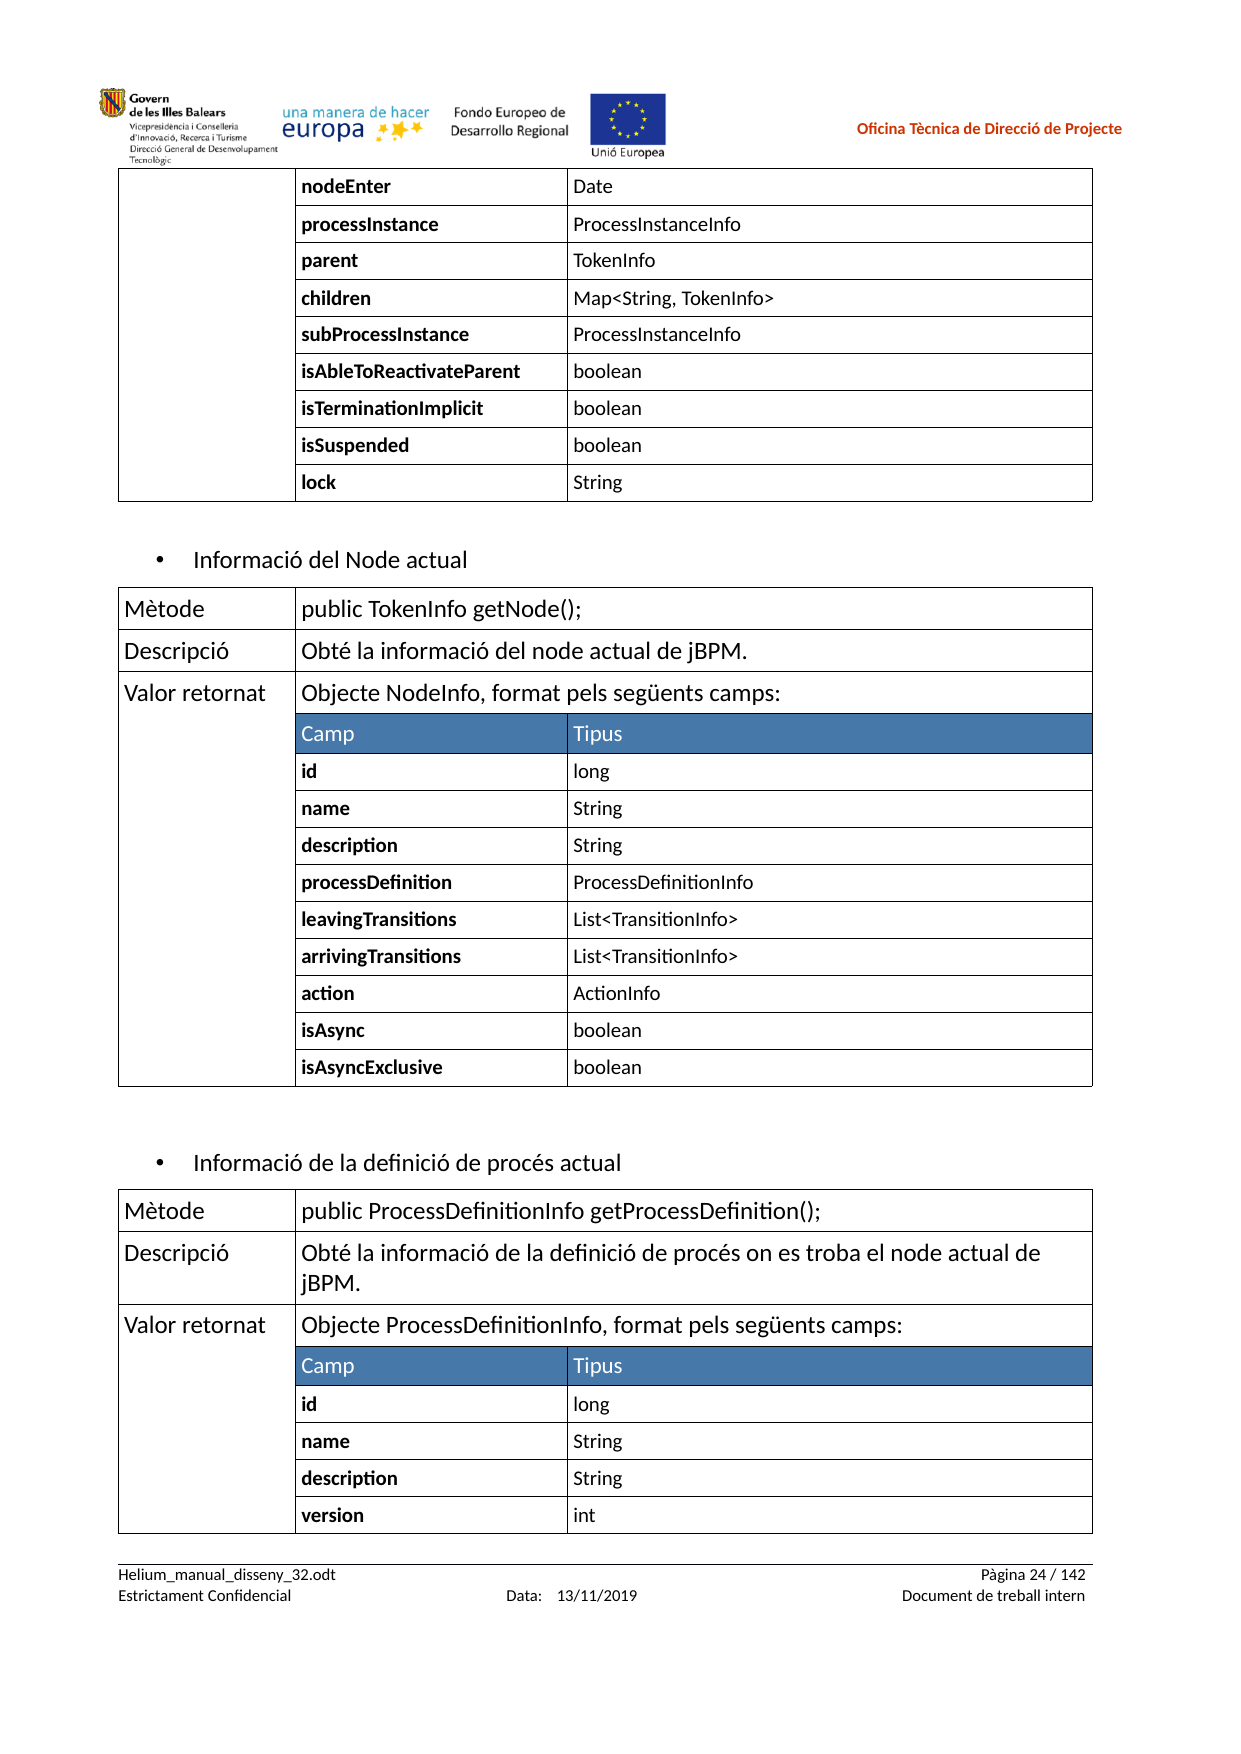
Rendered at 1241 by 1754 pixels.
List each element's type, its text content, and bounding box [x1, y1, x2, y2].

table_cell processDefinition [296, 865, 567, 901]
table_cell String [568, 465, 1092, 501]
table_cell List<TransitionInfo> [568, 902, 1092, 938]
table_cell ActionInfo [568, 976, 1092, 1012]
table_cell boolean [568, 428, 1092, 464]
table_cell name [296, 1423, 567, 1459]
list Informació del Node actual [156, 544, 1122, 574]
table_cell description [296, 828, 567, 864]
table_cell isTerminationImplicit [296, 391, 567, 427]
table_cell children [296, 280, 567, 316]
table_cell [119, 169, 295, 501]
table_cell TokenInfo [568, 243, 1092, 279]
table_cell Tipus [568, 1347, 1092, 1385]
table_cell Tipus [568, 714, 1092, 753]
table_cell ProcessInstanceInfo [568, 317, 1092, 353]
list Informació de la definició de procés actual [156, 1147, 1122, 1177]
table_cell Obté la informació del node actual de jBPM. [296, 630, 1092, 671]
table_cell int [568, 1497, 1092, 1533]
table_cell Date [568, 169, 1092, 205]
table_cell Camp [296, 1347, 567, 1385]
table_cell long [568, 1386, 1092, 1422]
table_cell ProcessDefinitionInfo [568, 865, 1092, 901]
table_cell isAsyncExclusive [296, 1050, 567, 1086]
table_cell Valor retornat [119, 1305, 295, 1533]
table_cell Descripció [119, 1232, 295, 1304]
table_cell String [568, 828, 1092, 864]
table_cell boolean [568, 1050, 1092, 1086]
table_cell name [296, 791, 567, 827]
table_cell nodeEnter [296, 169, 567, 205]
table_cell boolean [568, 1013, 1092, 1048]
table_header public TokenInfo getNode(); [296, 588, 1092, 629]
table_cell boolean [568, 354, 1092, 390]
table_cell action [296, 976, 567, 1012]
table_cell arrivingTransitions [296, 939, 567, 974]
table_cell Valor retornat [119, 672, 295, 1086]
table_header Mètode [119, 1190, 295, 1231]
table_cell List<TransitionInfo> [568, 939, 1092, 974]
table_cell Obté la informació de la definició de procés on es troba el node actual de jBPM. [296, 1232, 1092, 1304]
picture [99, 87, 668, 166]
table_cell description [296, 1460, 567, 1496]
table_cell id [296, 754, 567, 790]
table_cell isAsync [296, 1013, 567, 1048]
table_cell processInstance [296, 206, 567, 242]
table_cell String [568, 791, 1092, 827]
table_cell Map<String, TokenInfo> [568, 280, 1092, 316]
table_cell Objecte ProcessDefinitionInfo, format pels següents camps: [296, 1305, 1092, 1346]
table_header Mètode [119, 588, 295, 629]
table_cell leavingTransitions [296, 902, 567, 938]
table_cell subProcessInstance [296, 317, 567, 353]
table_cell String [568, 1460, 1092, 1496]
table_cell long [568, 754, 1092, 790]
table_cell lock [296, 465, 567, 501]
table_cell Camp [296, 714, 567, 753]
table_cell Descripció [119, 630, 295, 671]
table_cell isSuspended [296, 428, 567, 464]
table_cell id [296, 1386, 567, 1422]
table_cell version [296, 1497, 567, 1533]
table_cell Objecte NodeInfo, format pels següents camps: [296, 672, 1092, 713]
table_cell isAbleToReactivateParent [296, 354, 567, 390]
table_cell boolean [568, 391, 1092, 427]
table_cell parent [296, 243, 567, 279]
table_header public ProcessDefinitionInfo getProcessDefinition(); [296, 1190, 1092, 1231]
table_cell ProcessInstanceInfo [568, 206, 1092, 242]
table_cell String [568, 1423, 1092, 1459]
